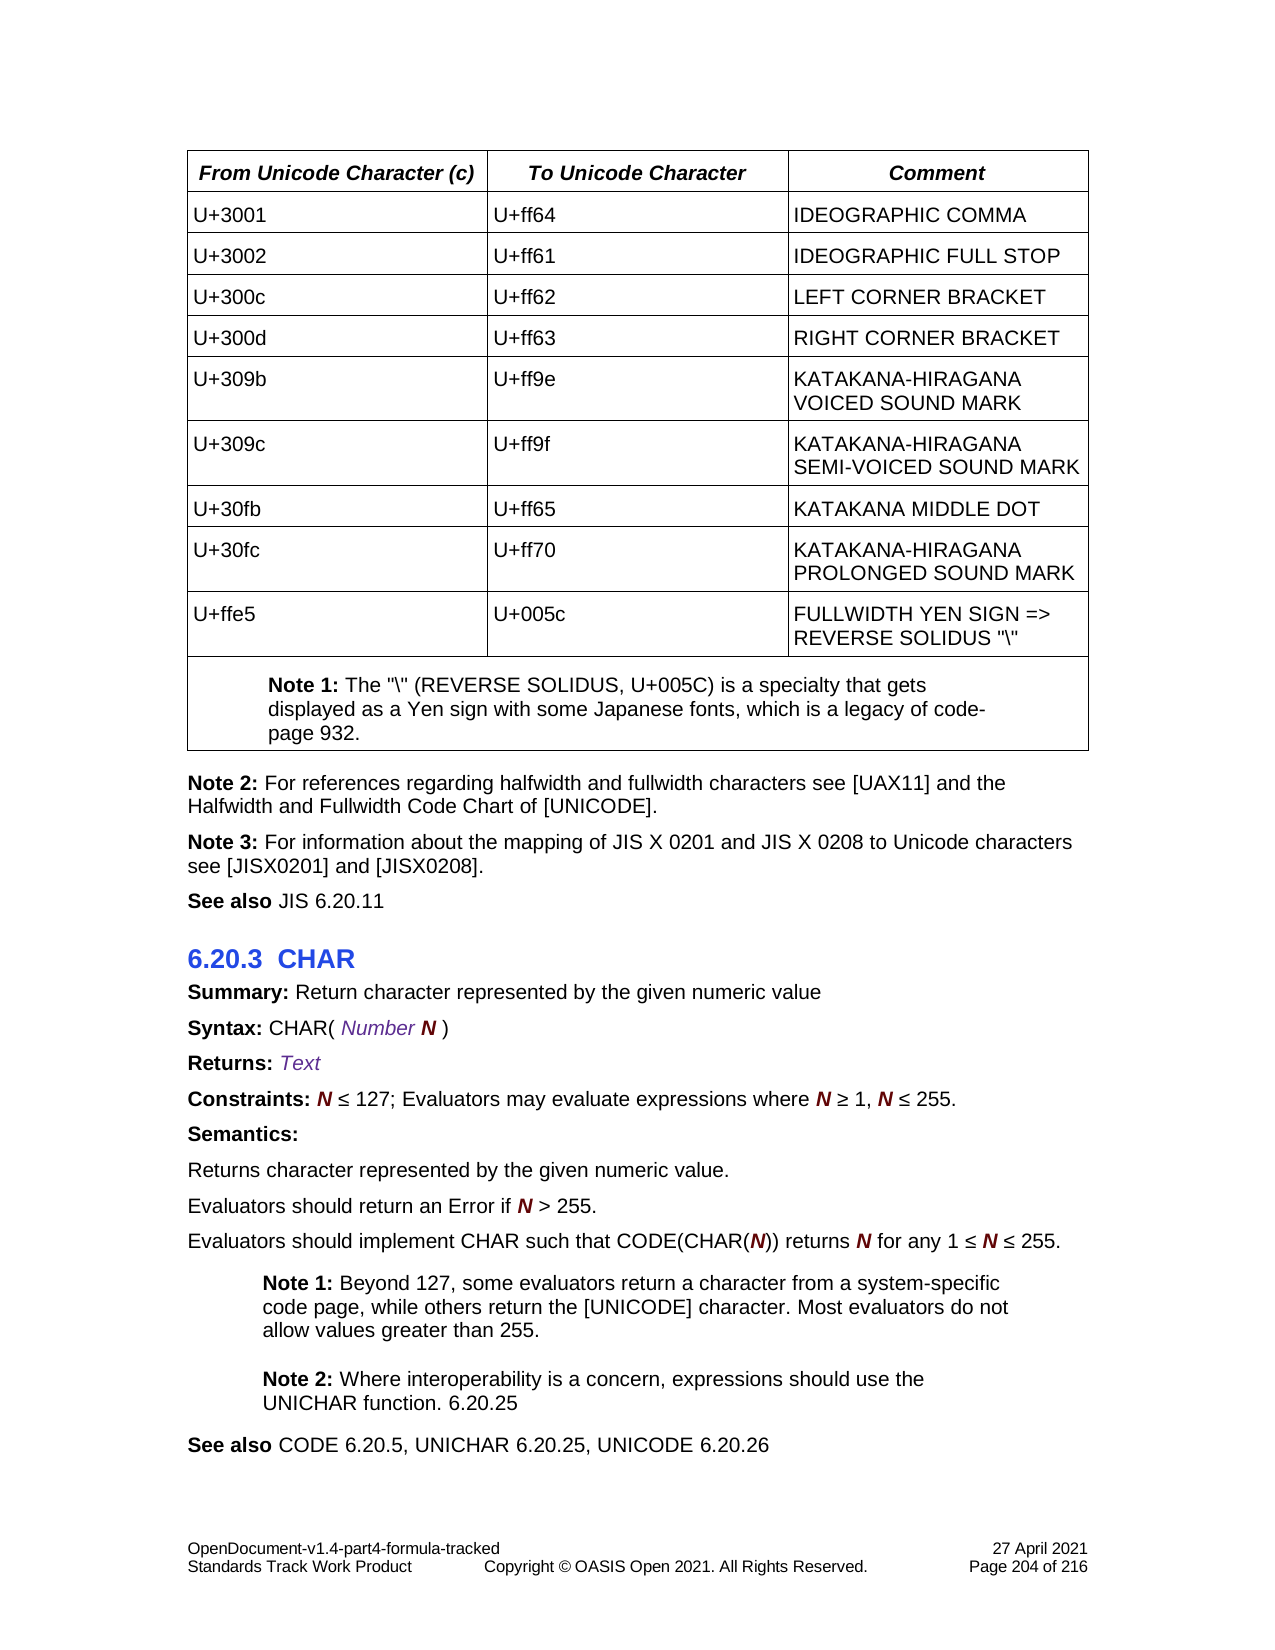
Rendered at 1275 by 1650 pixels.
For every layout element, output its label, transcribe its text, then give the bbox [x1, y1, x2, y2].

subtitle CHAR [187, 944, 1088, 974]
table_cell Note 1: The "\" (REVERSE SOLIDUS, U+005C) is a specialty that gets displayed as a Yen sign with some Japanese fonts, which is a legacy of code-page 932. [188, 657, 1088, 750]
table_cell FULLWIDTH YEN SIGN => REVERSE SOLIDUS "\" [789, 592, 1088, 656]
table_cell U+309c [188, 421, 487, 485]
table_cell U+ff63 [488, 316, 788, 356]
text Summary: Return character represented by the given numeric value [187, 980, 1088, 1004]
table_cell KATAKANA-HIRAGANA PROLONGED SOUND MARK [789, 527, 1088, 591]
text Note 2: Where interoperability is a concern, expressions should use the UNICHAR function. 6.20.25 [262, 1367, 1013, 1414]
table_cell U+309b [188, 357, 487, 420]
table_cell LEFT CORNER BRACKET [789, 275, 1088, 314]
text Semantics: [187, 1123, 1088, 1146]
text Syntax: CHAR( Number N ) [187, 1016, 1088, 1039]
table_cell U+3001 [188, 192, 487, 232]
text Note 3: For information about the mapping of JIS X 0201 and JIS X 0208 to Unicode characters see [JISX0201] and [JISX0208]. [187, 831, 1088, 878]
table_header To Unicode Character [488, 151, 788, 191]
text Note 2: For references regarding halfwidth and fullwidth characters see [UAX11] and the Halfwidth and Fullwidth Code Chart of [UNICODE]. [187, 771, 1088, 818]
table_cell U+300c [188, 275, 487, 314]
text Evaluators should implement CHAR such that CODE(CHAR(N)) returns N for any 1 ≤ N ≤ 255. [187, 1230, 1088, 1253]
text Evaluators should return an Error if N > 255. [187, 1194, 1088, 1218]
text Note 1: Beyond 127, some evaluators return a character from a system-specific code page, while others return the [UNICODE] character. Most evaluators do not allow values greater than 255. [262, 1272, 1013, 1342]
table_cell U+ff62 [488, 275, 788, 314]
text Constraints: N ≤ 127; Evaluators may evaluate expressions where N ≥ 1, N ≤ 255. [187, 1087, 1088, 1111]
table_header Comment [789, 151, 1088, 191]
text See also JIS 6.20.11 [187, 890, 1088, 913]
table_cell U+3002 [188, 233, 487, 273]
table_cell IDEOGRAPHIC COMMA [789, 192, 1088, 232]
table_cell U+ff61 [488, 233, 788, 273]
text Returns character represented by the given numeric value. [187, 1158, 1088, 1182]
table_cell U+300d [188, 316, 487, 356]
table_cell U+30fb [188, 486, 487, 526]
table_cell U+30fc [188, 527, 487, 591]
table_cell KATAKANA-HIRAGANA SEMI-VOICED SOUND MARK [789, 421, 1088, 485]
text Returns: Text [187, 1052, 1088, 1075]
table_cell U+ff9e [488, 357, 788, 420]
table_cell RIGHT CORNER BRACKET [789, 316, 1088, 356]
table_cell U+ff70 [488, 527, 788, 591]
text See also CODE 6.20.5, UNICHAR 6.20.25, UNICODE 6.20.26 [187, 1433, 1088, 1457]
table_cell U+ffe5 [188, 592, 487, 656]
table_cell U+ff65 [488, 486, 788, 526]
table_cell KATAKANA MIDDLE DOT [789, 486, 1088, 526]
table_cell KATAKANA-HIRAGANA VOICED SOUND MARK [789, 357, 1088, 420]
table_cell U+ff64 [488, 192, 788, 232]
table_cell IDEOGRAPHIC FULL STOP [789, 233, 1088, 273]
table_cell U+ff9f [488, 421, 788, 485]
table_cell U+005c [488, 592, 788, 656]
table_header From Unicode Character (c) [188, 151, 487, 191]
